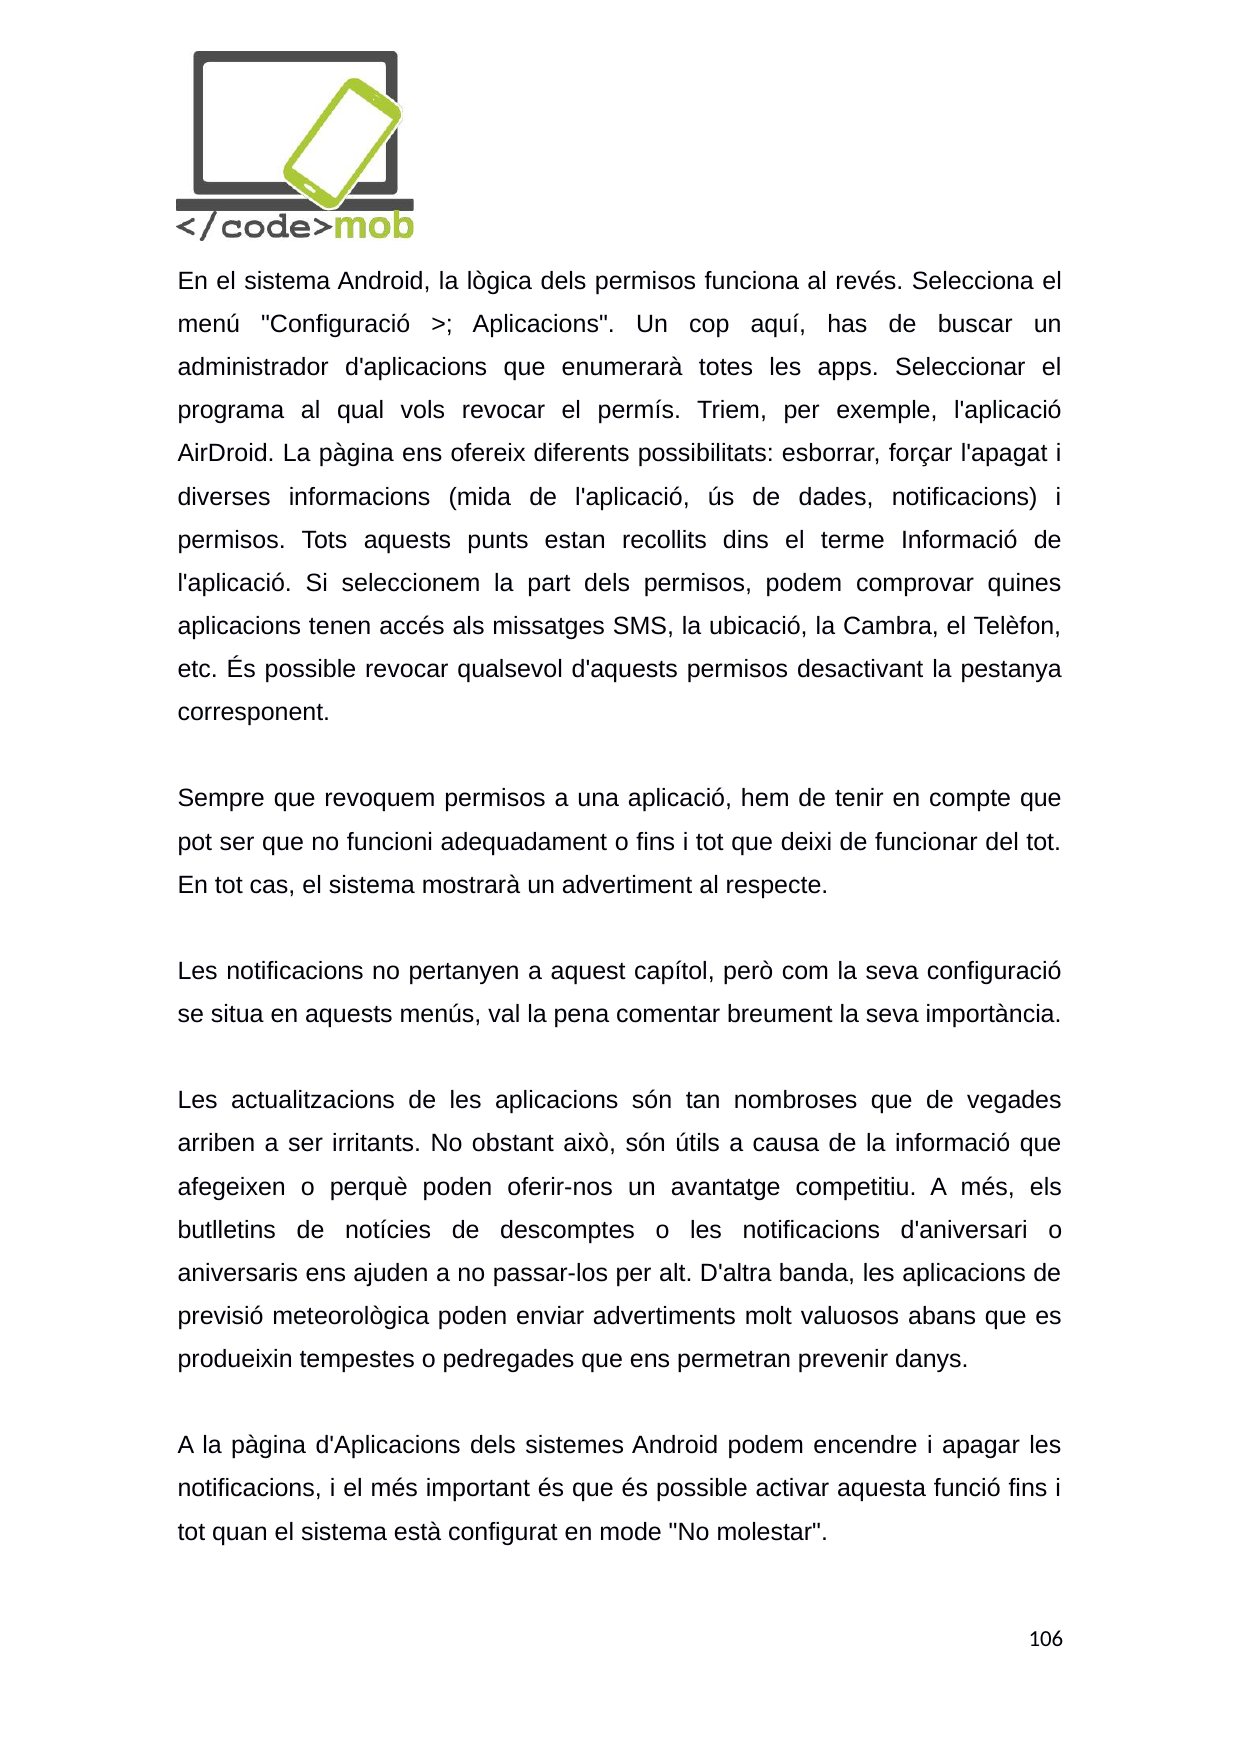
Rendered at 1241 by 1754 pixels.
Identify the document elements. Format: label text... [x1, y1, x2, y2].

text Les notificacions no pertanyen a aquest capítol, però com la seva configuració se situa en aquests menús, val la pena comentar breument la seva importància. [177, 956, 1063, 1028]
text En el sistema Android, la lògica dels permisos funciona al revés. Selecciona el menú "Configuració >; Aplicacions". Un cop aquí, has de buscar un administrador d'aplicacions que enumerarà totes les apps. Seleccionar el programa al qual vols revocar el permís. Triem, per exemple, l'aplicació AirDroid. La pàgina ens ofereix diferents possibilitats: esborrar, forçar l'apagat i diverses informacions (mida de l'aplicació, ús de dades, notificacions) i permisos. Tots aquests punts estan recollits dins el terme Informació de l'aplicació. Si seleccionem la part dels permisos, podem comprovar quines aplicacions tenen accés als missatges SMS, la ubicació, la Cambra, el Telèfon, etc. És possible revocar qualsevol d'aquests permisos desactivant la pestanya corresponent. [177, 266, 1063, 726]
text Sempre que revoquem permisos a una aplicació, hem de tenir en compte que pot ser que no funcioni adequadament o fins i tot que deixi de funcionar del tot. En tot cas, el sistema mostrarà un advertiment al respecte. [177, 783, 1063, 898]
text A la pàgina d'Aplicacions dels sistemes Android podem encendre i apagar les notificacions, i el més important és que és possible activar aquesta funció fins i tot quan el sistema està configurat en mode "No molestar". [177, 1430, 1063, 1545]
text Les actualitzacions de les aplicacions són tan nombroses que de vegades arriben a ser irritants. No obstant això, són útils a causa de la informació que afegeixen o perquè poden oferir-nos un avantatge competitiu. A més, els butlletins de notícies de descomptes o les notificacions d'aniversari o aniversaris ens ajuden a no passar-los per alt. D'altra banda, les aplicacions de previsió meteorològica poden enviar advertiments molt valuosos abans que es produeixin tempestes o pedregades que ens permetran prevenir danys. [177, 1085, 1063, 1373]
picture [176, 51, 414, 241]
